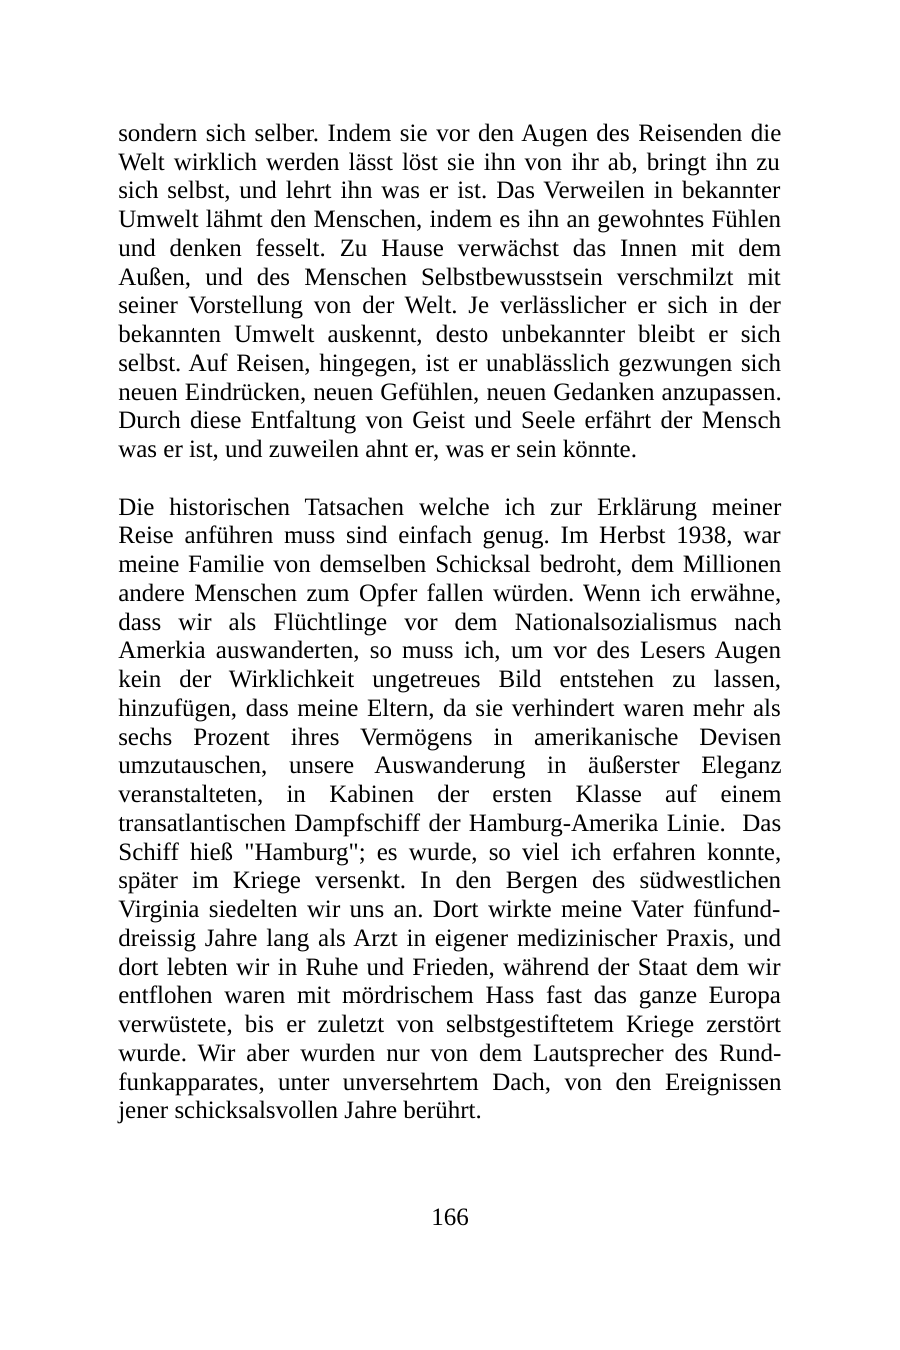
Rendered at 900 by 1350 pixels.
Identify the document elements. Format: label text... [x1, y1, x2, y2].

text Die historischen Tatsachen welche ich zur Erklärung meiner Reise anführen muss sind einfach genug. Im Herbst 1938, war meine Familie von demselben Schicksal bedroht, dem Millionen andere Menschen zum Opfer fallen würden. Wenn ich erwähne, dass wir als Flüchtlinge vor dem Nationalsozialismus nach Amerkia auswanderten, so muss ich, um vor des Lesers Augen kein der Wirklichkeit ungetreues Bild entstehen zu lassen, hinzufügen, dass meine Eltern, da sie verhindert waren mehr als sechs Prozent ihres Vermögens in amerikanische Devisen umzutauschen, unsere Auswanderung in äußerster Eleganz veranstalteten, in Kabinen der ersten Klasse auf einem transatlantischen Dampfschiff der Hamburg-Amerika Linie. Das Schiff hieß "Hamburg"; es wurde, so viel ich erfahren konnte, später im Kriege versenkt. In den Bergen des südwestlichen Virginia siedelten wir uns an. Dort wirkte meine Vater fünfund-dreissig Jahre lang als Arzt in eigener medizinischer Praxis, und dort lebten wir in Ruhe und Frieden, während der Staat dem wir entflohen waren mit mördrischem Hass fast das ganze Europa verwüstete, bis er zuletzt von selbstgestiftetem Kriege zerstört wurde. Wir aber wurden nur von dem Lautsprecher des Rund-funkapparates, unter unversehrtem Dach, von den Ereignissen jener schicksalsvollen Jahre berührt. [118, 492, 782, 1124]
text sondern sich selber. Indem sie vor den Augen des Reisenden die Welt wirklich werden lässt löst sie ihn von ihr ab, bringt ihn zu sich selbst, und lehrt ihn was er ist. Das Verweilen in bekannter Umwelt lähmt den Menschen, indem es ihn an gewohntes Fühlen und denken fesselt. Zu Hause verwächst das Innen mit dem Außen, und des Menschen Selbstbewusstsein verschmilzt mit seiner Vorstellung von der Welt. Je verlässlicher er sich in der bekannten Umwelt auskennt, desto unbekannter bleibt er sich selbst. Auf Reisen, hingegen, ist er unablässlich gezwungen sich neuen Eindrücken, neuen Gefühlen, neuen Gedanken anzupassen. Durch diese Entfaltung von Geist und Seele erfährt der Mensch was er ist, und zuweilen ahnt er, was er sein könnte. [118, 118, 782, 463]
